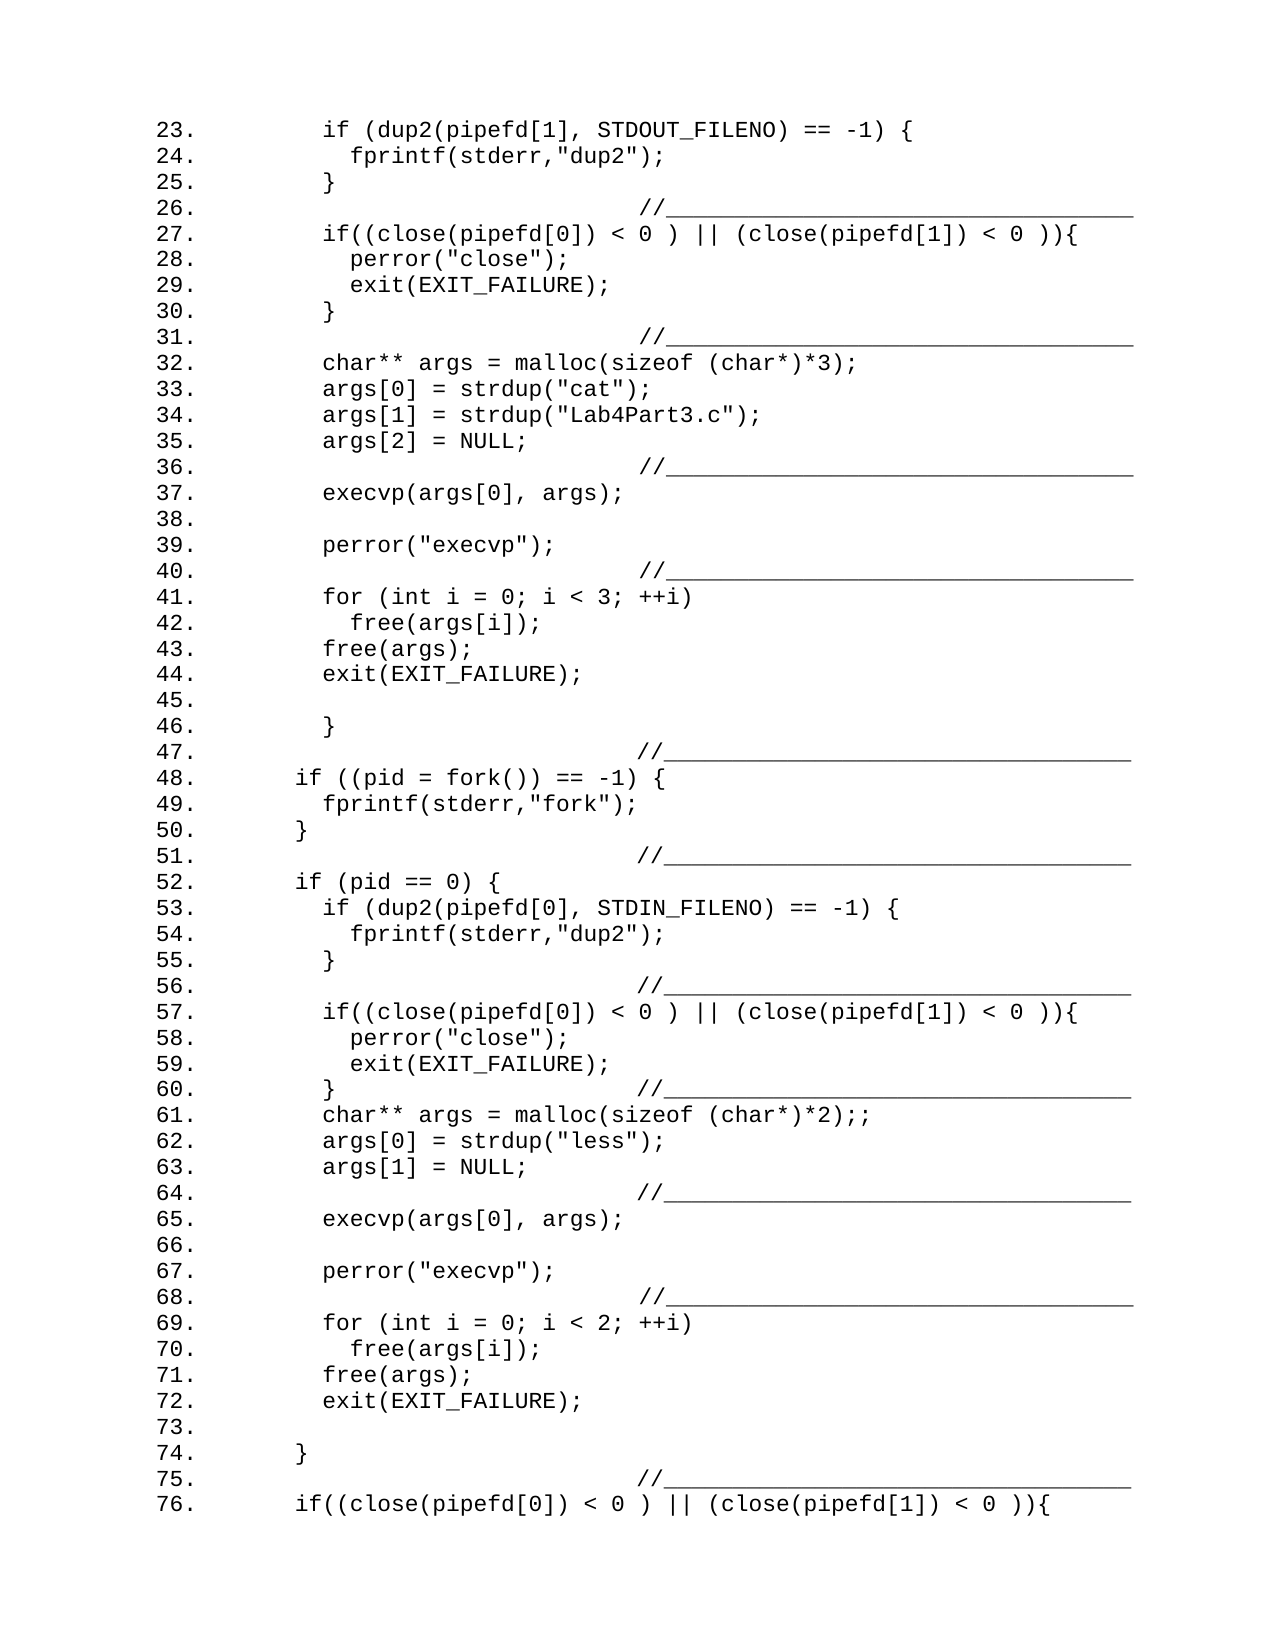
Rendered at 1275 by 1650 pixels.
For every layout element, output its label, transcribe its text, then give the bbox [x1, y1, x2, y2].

list char** args = malloc(sizeof (char*)*3); [156, 352, 1157, 377]
list for (int i = 0; i < 2; ++i) [156, 1311, 1157, 1337]
list if (dup2(pipefd[0], STDIN_FILENO) == -1) { [156, 896, 1157, 922]
list } [156, 170, 1157, 196]
list //__________________________________ [156, 1467, 1157, 1493]
list } [156, 715, 1157, 741]
list char** args = malloc(sizeof (char*)*2);; [156, 1104, 1157, 1130]
list //__________________________________ [156, 1182, 1157, 1207]
list //__________________________________ [156, 974, 1157, 1000]
list free(args[i]); [156, 611, 1157, 637]
list if((close(pipefd[0]) < 0 ) || (close(pipefd[1]) < 0 )){ [156, 1493, 1157, 1519]
list perror("execvp"); [156, 1259, 1157, 1285]
list if((close(pipefd[0]) < 0 ) || (close(pipefd[1]) < 0 )){ [156, 1000, 1157, 1026]
list //__________________________________ [156, 196, 1157, 222]
list } [156, 948, 1157, 974]
list exit(EXIT_FAILURE); [156, 1052, 1157, 1078]
list args[2] = NULL; [156, 429, 1157, 455]
list exit(EXIT_FAILURE); [156, 663, 1157, 689]
list //__________________________________ [156, 455, 1157, 481]
list //__________________________________ [156, 326, 1157, 352]
list execvp(args[0], args); [156, 481, 1157, 507]
list //__________________________________ [156, 559, 1157, 585]
list if ((pid = fork()) == -1) { [156, 767, 1157, 792]
list if((close(pipefd[0]) < 0 ) || (close(pipefd[1]) < 0 )){ [156, 222, 1157, 248]
list execvp(args[0], args); [156, 1207, 1157, 1233]
list } //__________________________________ [156, 1078, 1157, 1104]
list fprintf(stderr,"fork"); [156, 792, 1157, 818]
list if (pid == 0) { [156, 870, 1157, 896]
list perror("close"); [156, 248, 1157, 274]
list if (dup2(pipefd[1], STDOUT_FILENO) == -1) { [156, 118, 1157, 144]
list //__________________________________ [156, 741, 1157, 767]
list perror("execvp"); [156, 533, 1157, 559]
list } [156, 300, 1157, 326]
list free(args[i]); [156, 1337, 1157, 1363]
list for (int i = 0; i < 3; ++i) [156, 585, 1157, 611]
list perror("close"); [156, 1026, 1157, 1052]
list } [156, 818, 1157, 844]
list fprintf(stderr,"dup2"); [156, 922, 1157, 948]
list free(args); [156, 637, 1157, 663]
list args[1] = strdup("Lab4Part3.c"); [156, 403, 1157, 429]
list exit(EXIT_FAILURE); [156, 274, 1157, 300]
list fprintf(stderr,"dup2"); [156, 144, 1157, 170]
list args[0] = strdup("cat"); [156, 377, 1157, 403]
list exit(EXIT_FAILURE); [156, 1389, 1157, 1415]
list //__________________________________ [156, 844, 1157, 870]
list args[0] = strdup("less"); [156, 1130, 1157, 1156]
list } [156, 1441, 1157, 1467]
list //__________________________________ [156, 1285, 1157, 1311]
list args[1] = NULL; [156, 1156, 1157, 1182]
list free(args); [156, 1363, 1157, 1389]
